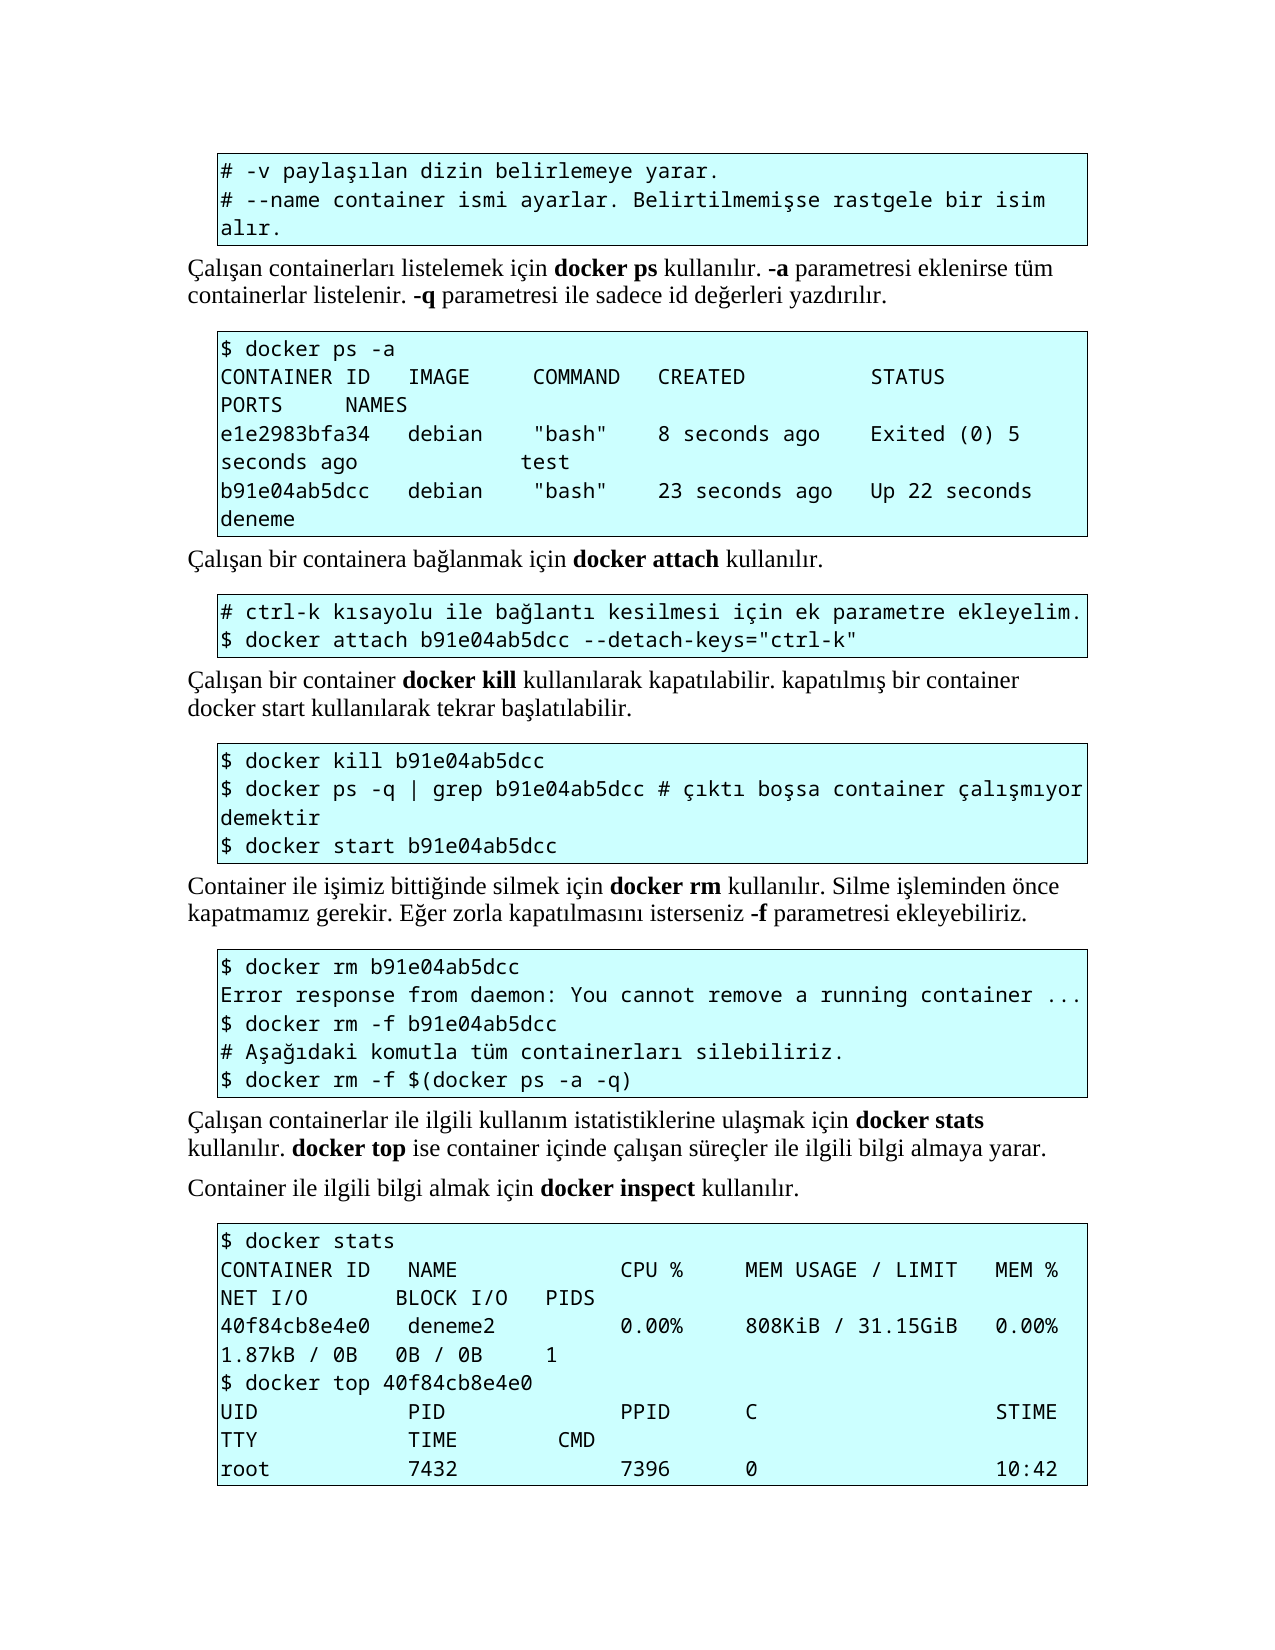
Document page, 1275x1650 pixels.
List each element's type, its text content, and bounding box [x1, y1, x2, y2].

text Çalışan containerlar ile ilgili kullanım istatistiklerine ulaşmak için docker stats kullanılır. docker top ise container içinde çalışan süreçler ile ilgili bilgi almaya yarar. [187, 1106, 1087, 1162]
text # -v paylaşılan dizin belirlemeye yarar. # --name container ismi ayarlar. Belirtilmemişse rastgele bir isim alır. [218, 154, 1087, 245]
text Çalışan bir container docker kill kullanılarak kapatılabilir. kapatılmış bir container docker start kullanılarak tekrar başlatılabilir. [187, 666, 1087, 721]
text $ docker ps -a CONTAINER ID IMAGE COMMAND CREATED STATUS PORTS NAMES e1e2983bfa34 debian "bash" 8 seconds ago Exited (0) 5 seconds ago test b91e04ab5dcc debian "bash" 23 seconds ago Up 22 seconds deneme [218, 332, 1087, 536]
text $ docker kill b91e04ab5dcc $ docker ps -q | grep b91e04ab5dcc # çıktı boşsa container çalışmıyor demektir $ docker start b91e04ab5dcc [218, 744, 1087, 863]
text $ docker stats CONTAINER ID NAME CPU % MEM USAGE / LIMIT MEM % NET I/O BLOCK I/O PIDS 40f84cb8e4e0 deneme2 0.00% 808KiB / 31.15GiB 0.00% 1.87kB / 0B 0B / 0B 1 $ docker top 40f84cb8e4e0 UID PID PPID C STIME TTY TIME CMD root 7432 7396 0 10:42 [218, 1224, 1087, 1485]
text Çalışan bir containera bağlanmak için docker attach kullanılır. [187, 545, 1087, 572]
text Çalışan containerları listelemek için docker ps kullanılır. -a parametresi eklenirse tüm containerlar listelenir. -q parametresi ile sadece id değerleri yazdırılır. [187, 254, 1087, 309]
text Container ile ilgili bilgi almak için docker inspect kullanılır. [187, 1174, 1087, 1202]
text Container ile işimiz bittiğinde silmek için docker rm kullanılır. Silme işleminden önce kapatmamız gerekir. Eğer zorla kapatılmasını isterseniz -f parametresi ekleyebiliriz. [187, 872, 1087, 927]
text # ctrl-k kısayolu ile bağlantı kesilmesi için ek parametre ekleyelim. $ docker attach b91e04ab5dcc --detach-keys="ctrl-k" [218, 595, 1087, 657]
text $ docker rm b91e04ab5dcc Error response from daemon: You cannot remove a running container ... $ docker rm -f b91e04ab5dcc # Aşağıdaki komutla tüm containerları silebiliriz. $ docker rm -f $(docker ps -a -q) [218, 950, 1087, 1097]
